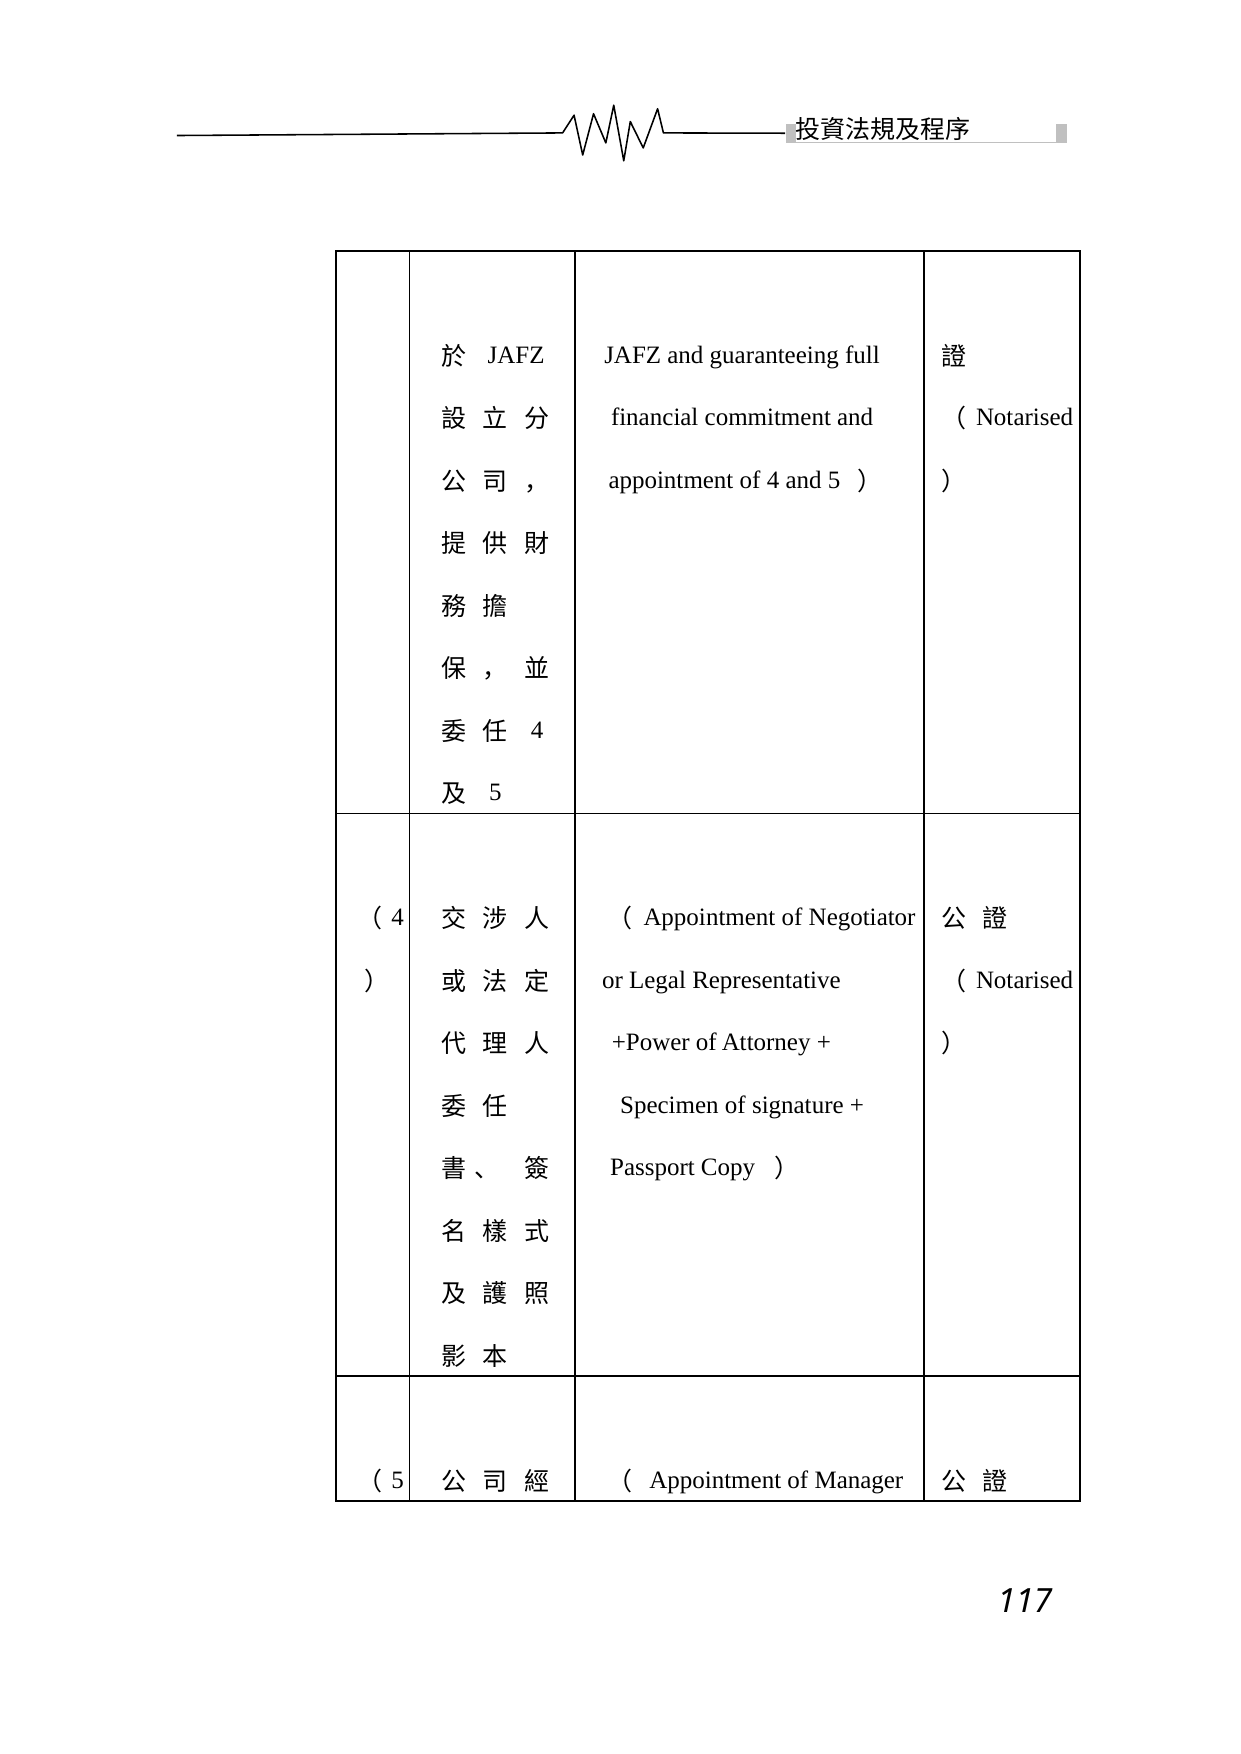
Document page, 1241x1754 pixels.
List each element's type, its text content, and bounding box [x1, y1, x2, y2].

table_cell 公司經 [410, 1377, 574, 1500]
table_cell 交涉人或法定代理人委任書、簽名樣式及護照影本 [410, 814, 574, 1375]
table_cell 證（Notarised） [925, 252, 1079, 813]
table_cell [337, 252, 409, 813]
table_cell （4） [337, 814, 409, 1375]
table_cell 於JAFZ設立分公司，提供財務擔保，並委任4及5 [410, 252, 574, 813]
table_cell 公證（Notarised） [925, 814, 1079, 1375]
table_cell （5 [337, 1377, 409, 1500]
table_cell JAFZ and guaranteeing full financial commitment and appointment of 4 and 5） [576, 252, 923, 813]
table_cell （Appointment of Manager [576, 1377, 923, 1500]
table_cell （Appointment of Negotiator or Legal Representative +Power of Attorney + Specimen of signature + Passport Copy） [576, 814, 923, 1375]
table_cell 公證 [925, 1377, 1079, 1500]
